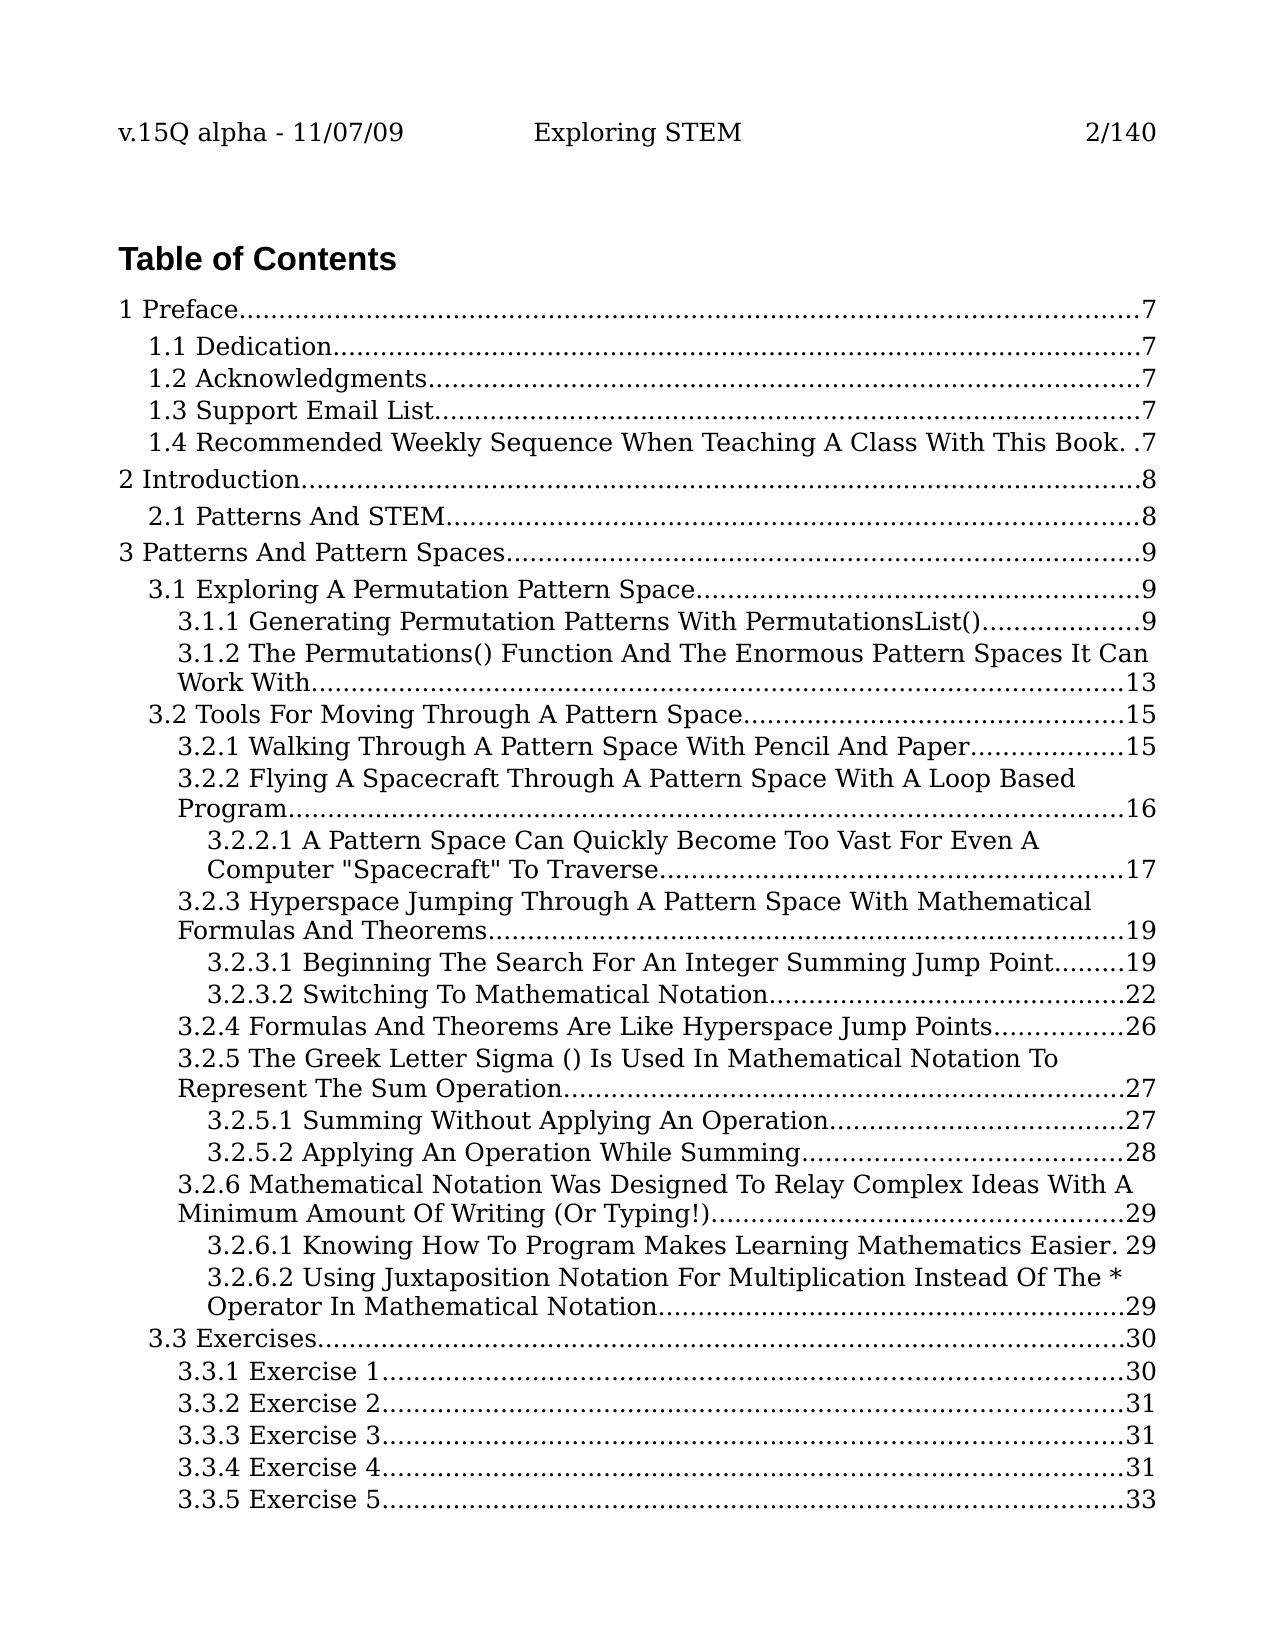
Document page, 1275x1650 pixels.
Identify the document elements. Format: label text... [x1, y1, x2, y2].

text 3.2.5 The Greek Letter Sigma () Is Used In Mathematical Notation To Represent The Sum Operation 27 [177, 1044, 1157, 1103]
text 2 Introduction 8 [118, 465, 1157, 494]
text 1.3 Support Email List 7 [148, 396, 1157, 425]
text 1.1 Dedication 7 [148, 332, 1157, 361]
text 3.2.5.2 Applying An Operation While Summing 28 [207, 1138, 1157, 1167]
text 3 Patterns And Pattern Spaces 9 [118, 538, 1157, 567]
text 3.2.2 Flying A Spacecraft Through A Pattern Space With A Loop Based Program 16 [177, 764, 1157, 823]
text 3.3 Exercises 30 [148, 1324, 1157, 1354]
text 3.2.6 Mathematical Notation Was Designed To Relay Complex Ideas With A Minimum Amount Of Writing (Or Typing!) 29 [177, 1170, 1157, 1228]
text 3.1.1 Generating Permutation Patterns With PermutationsList() 9 [177, 607, 1157, 636]
subtitle Table of Contents [118, 239, 1157, 277]
text 3.2.1 Walking Through A Pattern Space With Pencil And Paper 15 [177, 732, 1157, 762]
text 2.1 Patterns And STEM 8 [148, 502, 1157, 531]
text 1 Preface 7 [118, 295, 1157, 324]
text 3.3.2 Exercise 2 31 [177, 1389, 1157, 1418]
text 3.1 Exploring A Permutation Pattern Space 9 [148, 575, 1157, 604]
text 3.2.4 Formulas And Theorems Are Like Hyperspace Jump Points 26 [177, 1012, 1157, 1042]
text 3.3.3 Exercise 3 31 [177, 1421, 1157, 1450]
text 3.2 Tools For Moving Through A Pattern Space 15 [148, 700, 1157, 729]
text 3.2.6.1 Knowing How To Program Makes Learning Mathematics Easier 29 [207, 1231, 1157, 1260]
text 3.2.3 Hyperspace Jumping Through A Pattern Space With Mathematical Formulas And Theorems 19 [177, 887, 1157, 945]
text 3.3.1 Exercise 1 30 [177, 1357, 1157, 1386]
text 3.3.4 Exercise 4 31 [177, 1453, 1157, 1482]
text 3.2.2.1 A Pattern Space Can Quickly Become Too Vast For Even A Computer "Spacecraft" To Traverse 17 [207, 826, 1157, 884]
text 1.2 Acknowledgments 7 [148, 364, 1157, 393]
text 3.2.6.2 Using Juxtaposition Notation For Multiplication Instead Of The * Operator In Mathematical Notation 29 [207, 1263, 1157, 1322]
text 3.2.3.2 Switching To Mathematical Notation 22 [207, 980, 1157, 1009]
text 1.4 Recommended Weekly Sequence When Teaching A Class With This Book 7 [148, 428, 1157, 457]
text 3.3.5 Exercise 5 33 [177, 1485, 1157, 1514]
text 3.2.5.1 Summing Without Applying An Operation 27 [207, 1106, 1157, 1135]
text 3.2.3.1 Beginning The Search For An Integer Summing Jump Point 19 [207, 948, 1157, 977]
text 3.1.2 The Permutations() Function And The Enormous Pattern Spaces It Can Work With 13 [177, 639, 1157, 697]
